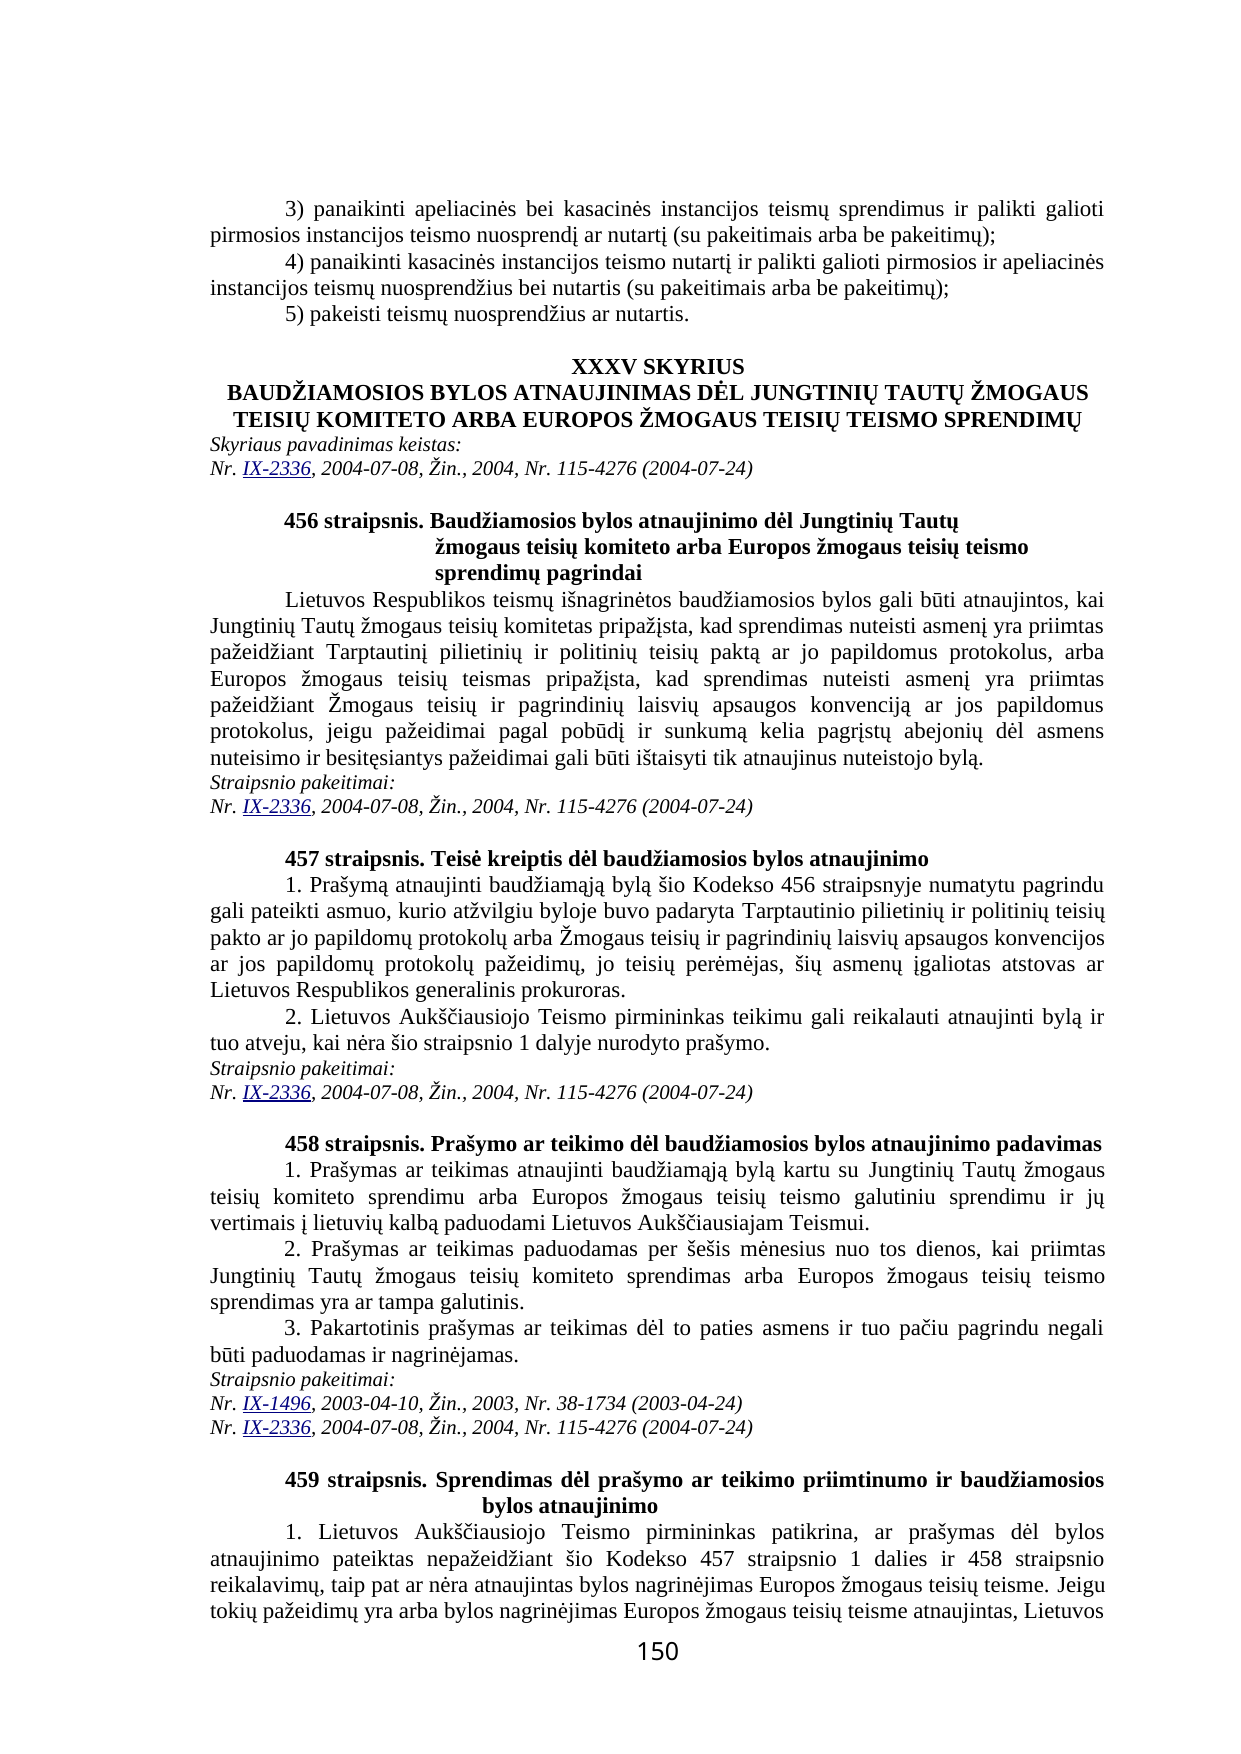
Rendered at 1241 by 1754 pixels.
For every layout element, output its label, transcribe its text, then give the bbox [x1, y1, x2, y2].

text 3. Pakartotinis prašymas ar teikimas dėl to paties asmens ir tuo pačiu pagrindu negali būti paduodamas ir nagrinėjamas. [210, 1314, 1106, 1367]
text 456 straipsnis. Baudžiamosios bylos atnaujinimo dėl Jungtinių Tautų [210, 507, 1106, 533]
text BAUDŽIAMOSIOS BYLOS ATNAUJINIMAS DĖL JUNGTINIŲ TAUTŲ ŽMOGAUS TEISIŲ KOMITETO ARBA EUROPOS ŽMOGAUS TEISIŲ TEISMO SPRENDIMŲ [210, 379, 1106, 432]
text 2. Prašymas ar teikimas paduodamas per šešis mėnesius nuo tos dienos, kai priimtas Jungtinių Tautų žmogaus teisių komiteto sprendimas arba Europos žmogaus teisių teismo sprendimas yra ar tampa galutinis. [210, 1235, 1106, 1314]
text sprendimų pagrindai [360, 559, 1106, 586]
text 1. Prašymą atnaujinti baudžiamąją bylą šio Kodekso 456 straipsnyje numatytu pagrindu gali pateikti asmuo, kurio atžvilgiu byloje buvo padaryta Tarptautinio pilietinių ir politinių teisių pakto ar jo papildomų protokolų arba Žmogaus teisių ir pagrindinių laisvių apsaugos konvencijos ar jos papildomų protokolų pažeidimų, jo teisių perėmėjas, šių asmenų įgaliotas atstovas ar Lietuvos Respublikos generalinis prokuroras. [210, 871, 1106, 1003]
text Nr. IX-2336, 2004-07-08, Žin., 2004, Nr. 115-4276 (2004-07-24) [210, 1415, 1106, 1439]
text Nr. IX-2336, 2004-07-08, Žin., 2004, Nr. 115-4276 (2004-07-24) [210, 794, 1106, 818]
text 459 straipsnis. Sprendimas dėl prašymo ar teikimo priimtinumo ir baudžiamosios bylos atnaujinimo [285, 1466, 1106, 1518]
text XXXV SKYRIUS [210, 353, 1106, 379]
text Straipsnio pakeitimai: [210, 770, 1106, 794]
text Nr. IX-1496, 2003-04-10, Žin., 2003, Nr. 38-1734 (2003-04-24) [210, 1391, 1106, 1415]
text 457 straipsnis. Teisė kreiptis dėl baudžiamosios bylos atnaujinimo [210, 845, 1106, 871]
text 1. Prašymas ar teikimas atnaujinti baudžiamąją bylą kartu su Jungtinių Tautų žmogaus teisių komiteto sprendimu arba Europos žmogaus teisių teismo galutiniu sprendimu ir jų vertimais į lietuvių kalbą paduodami Lietuvos Aukščiausiajam Teismui. [210, 1156, 1106, 1235]
text 458 straipsnis. Prašymo ar teikimo dėl baudžiamosios bylos atnaujinimo padavimas [285, 1130, 1106, 1156]
text Straipsnio pakeitimai: [210, 1367, 1106, 1391]
text 1. Lietuvos Aukščiausiojo Teismo pirmininkas patikrina, ar prašymas dėl bylos atnaujinimo pateiktas nepažeidžiant šio Kodekso 457 straipsnio 1 dalies ir 458 straipsnio reikalavimų, taip pat ar nėra atnaujintas bylos nagrinėjimas Europos žmogaus teisių teisme. Jeigu tokių pažeidimų yra arba bylos nagrinėjimas Europos žmogaus teisių teisme atnaujintas, Lietuvos [210, 1518, 1106, 1624]
text 3) panaikinti apeliacinės bei kasacinės instancijos teismų sprendimus ir palikti galioti pirmosios instancijos teismo nuosprendį ar nutartį (su pakeitimais arba be pakeitimų); [210, 195, 1106, 248]
text 5) pakeisti teismų nuosprendžius ar nutartis. [210, 300, 1106, 327]
text 2. Lietuvos Aukščiausiojo Teismo pirmininkas teikimu gali reikalauti atnaujinti bylą ir tuo atveju, kai nėra šio straipsnio 1 dalyje nurodyto prašymo. [210, 1003, 1106, 1056]
text Skyriaus pavadinimas keistas: [210, 432, 1106, 456]
text žmogaus teisių komiteto arba Europos žmogaus teisių teismo [360, 533, 1106, 559]
text Lietuvos Respublikos teismų išnagrinėtos baudžiamosios bylos gali būti atnaujintos, kai Jungtinių Tautų žmogaus teisių komitetas pripažįsta, kad sprendimas nuteisti asmenį yra priimtas pažeidžiant Tarptautinį pilietinių ir politinių teisių paktą ar jo papildomus protokolus, arba Europos žmogaus teisių teismas pripažįsta, kad sprendimas nuteisti asmenį yra priimtas pažeidžiant Žmogaus teisių ir pagrindinių laisvių apsaugos konvenciją ar jos papildomus protokolus, jeigu pažeidimai pagal pobūdį ir sunkumą kelia pagrįstų abejonių dėl asmens nuteisimo ir besitęsiantys pažeidimai gali būti ištaisyti tik atnaujinus nuteistojo bylą. [210, 586, 1106, 770]
text Straipsnio pakeitimai: [210, 1056, 1106, 1079]
text Nr. IX-2336, 2004-07-08, Žin., 2004, Nr. 115-4276 (2004-07-24) [210, 456, 1106, 480]
text Nr. IX-2336, 2004-07-08, Žin., 2004, Nr. 115-4276 (2004-07-24) [210, 1079, 1106, 1104]
text 4) panaikinti kasacinės instancijos teismo nutartį ir palikti galioti pirmosios ir apeliacinės instancijos teismų nuosprendžius bei nutartis (su pakeitimais arba be pakeitimų); [210, 248, 1106, 300]
